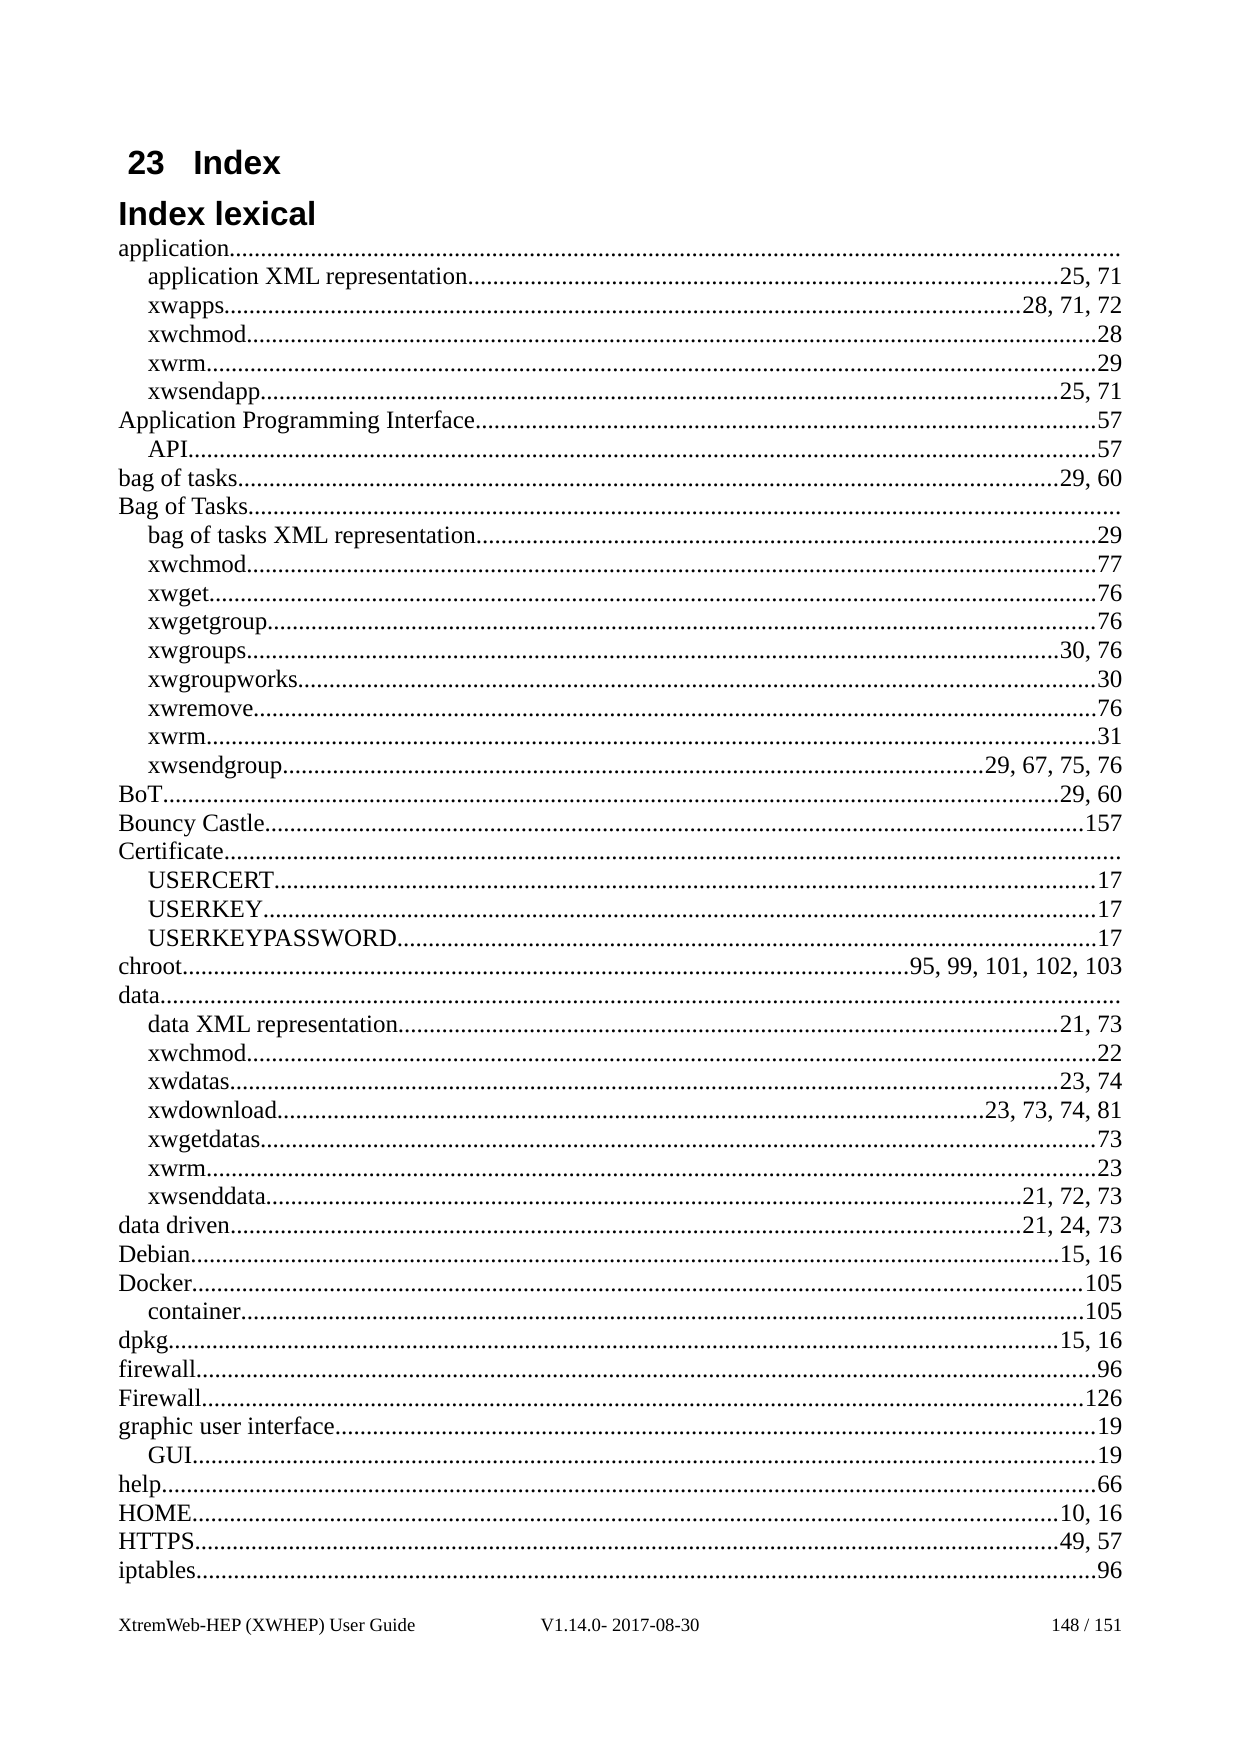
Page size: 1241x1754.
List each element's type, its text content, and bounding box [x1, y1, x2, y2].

text iptables 96 [118, 1555, 1122, 1584]
text xwsendgroup 29, 67, 75, 76 [148, 750, 1122, 779]
text data XML representation 21, 73 [148, 1009, 1122, 1038]
text xwrm 23 [148, 1153, 1122, 1181]
text xwget 76 [148, 578, 1122, 606]
text Firewall 126 [118, 1383, 1122, 1411]
text API 57 [148, 434, 1122, 463]
text xwdownload 23, 73, 74, 81 [148, 1095, 1122, 1124]
text BoT 29, 60 [118, 779, 1122, 808]
text data [118, 980, 1122, 1009]
text xwchmod 28 [148, 319, 1122, 348]
text HTTPS 49, 57 [118, 1526, 1122, 1555]
text xwchmod 22 [148, 1038, 1122, 1066]
text xwsendapp 25, 71 [148, 376, 1122, 405]
subtitle Index [118, 143, 1122, 182]
text bag of tasks 29, 60 [118, 463, 1122, 491]
text xwapps 28, 71, 72 [148, 290, 1122, 319]
text xwrm 31 [148, 721, 1122, 750]
text chroot 95, 99, 101, 102, 103 [118, 951, 1122, 980]
text dpkg 15, 16 [118, 1325, 1122, 1354]
text bag of tasks XML representation 29 [148, 520, 1122, 549]
text xwgetdatas 73 [148, 1124, 1122, 1153]
text application XML representation 25, 71 [148, 261, 1122, 290]
subtitle Index lexical [118, 194, 1122, 233]
text xwrm 29 [148, 348, 1122, 376]
text USERCERT 17 [148, 865, 1122, 894]
text HOME 10, 16 [118, 1498, 1122, 1526]
text xwgroups 30, 76 [148, 635, 1122, 664]
text USERKEYPASSWORD 17 [148, 923, 1122, 951]
text GUI 19 [148, 1440, 1122, 1469]
text xwsenddata 21, 72, 73 [148, 1181, 1122, 1210]
text help 66 [118, 1469, 1122, 1498]
text xwchmod 77 [148, 549, 1122, 578]
text Bouncy Castle 157 [118, 808, 1122, 836]
text application [118, 233, 1122, 261]
text Certificate [118, 836, 1122, 865]
text xwdatas 23, 74 [148, 1066, 1122, 1095]
text xwgroupworks 30 [148, 664, 1122, 693]
text Application Programming Interface 57 [118, 405, 1122, 434]
text xwgetgroup 76 [148, 606, 1122, 635]
text Debian 15, 16 [118, 1239, 1122, 1268]
text USERKEY 17 [148, 894, 1122, 923]
text graphic user interface 19 [118, 1411, 1122, 1440]
text container 105 [148, 1296, 1122, 1325]
text data driven 21, 24, 73 [118, 1210, 1122, 1239]
text xwremove 76 [148, 693, 1122, 721]
text Docker 105 [118, 1268, 1122, 1296]
text firewall 96 [118, 1354, 1122, 1383]
text Bag of Tasks [118, 491, 1122, 520]
